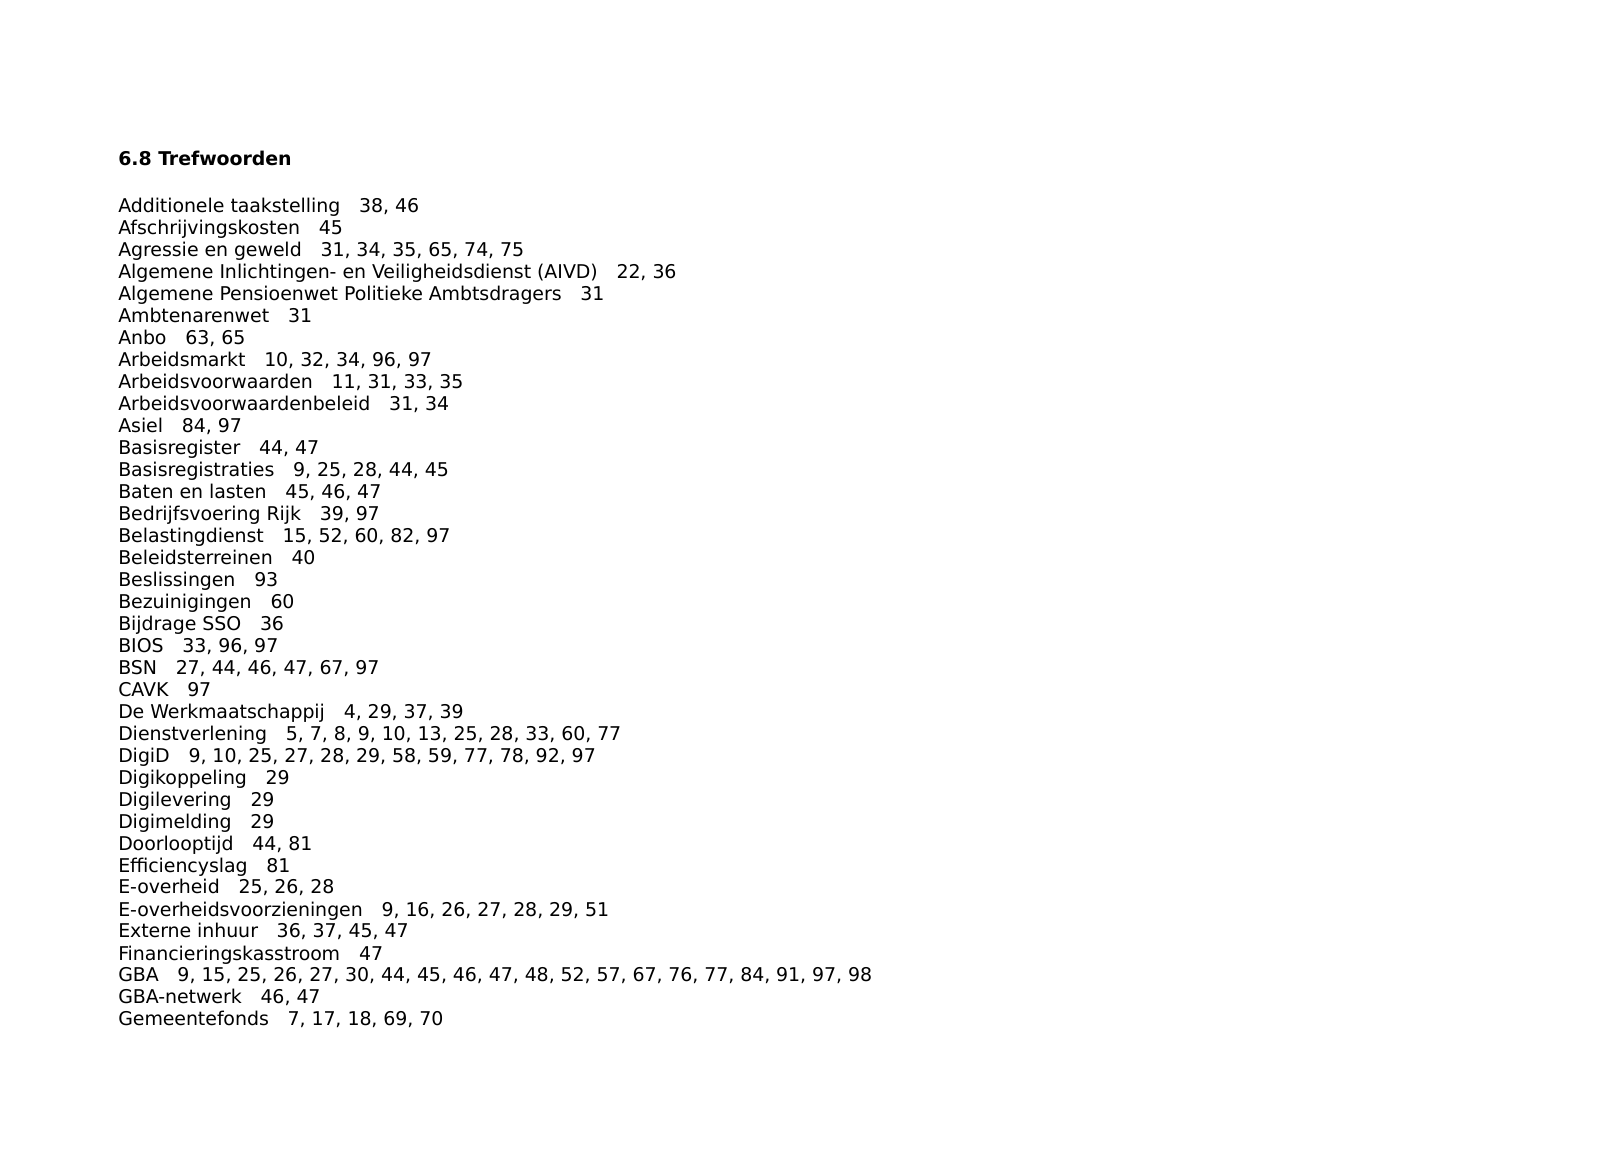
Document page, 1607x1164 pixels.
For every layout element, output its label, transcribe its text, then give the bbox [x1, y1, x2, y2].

text Bezuinigingen 60 [118, 591, 1488, 613]
text Basisregister 44, 47 [118, 437, 1488, 459]
subtitle 6.8 Trefwoorden [118, 148, 1488, 170]
text Belastingdienst 15, 52, 60, 82, 97 [118, 525, 1488, 547]
text Digilevering 29 [118, 788, 1488, 811]
text Externe inhuur 36, 37, 45, 47 [118, 920, 1488, 942]
text CAVK 97 [118, 679, 1488, 701]
text Beleidsterreinen 40 [118, 547, 1488, 569]
text Financieringskasstroom 47 [118, 942, 1488, 964]
text Baten en lasten 45, 46, 47 [118, 481, 1488, 503]
text Algemene Pensioenwet Politieke Ambtsdragers 31 [118, 283, 1488, 305]
text E-overheidsvoorzieningen 9, 16, 26, 27, 28, 29, 51 [118, 898, 1488, 920]
text Efficiencyslag 81 [118, 854, 1488, 876]
text Arbeidsmarkt 10, 32, 34, 96, 97 [118, 349, 1488, 371]
text Algemene Inlichtingen- en Veiligheidsdienst (AIVD) 22, 36 [118, 261, 1488, 283]
text Beslissingen 93 [118, 569, 1488, 591]
text BSN 27, 44, 46, 47, 67, 97 [118, 657, 1488, 679]
text DigiD 9, 10, 25, 27, 28, 29, 58, 59, 77, 78, 92, 97 [118, 744, 1488, 767]
text Digimelding 29 [118, 811, 1488, 832]
text Doorlooptijd 44, 81 [118, 832, 1488, 854]
text E-overheid 25, 26, 28 [118, 876, 1488, 898]
text Gemeentefonds 7, 17, 18, 69, 70 [118, 1008, 1488, 1030]
text Additionele taakstelling 38, 46 [118, 195, 1488, 217]
text Anbo 63, 65 [118, 327, 1488, 349]
text Afschrijvingskosten 45 [118, 217, 1488, 239]
text Bedrijfsvoering Rijk 39, 97 [118, 503, 1488, 525]
text Arbeidsvoorwaardenbeleid 31, 34 [118, 393, 1488, 415]
text GBA-netwerk 46, 47 [118, 986, 1488, 1008]
text Dienstverlening 5, 7, 8, 9, 10, 13, 25, 28, 33, 60, 77 [118, 723, 1488, 744]
text Asiel 84, 97 [118, 415, 1488, 437]
text Arbeidsvoorwaarden 11, 31, 33, 35 [118, 371, 1488, 393]
text Bijdrage SSO 36 [118, 613, 1488, 635]
text Agressie en geweld 31, 34, 35, 65, 74, 75 [118, 239, 1488, 261]
text GBA 9, 15, 25, 26, 27, 30, 44, 45, 46, 47, 48, 52, 57, 67, 76, 77, 84, 91, 97, 98 [118, 964, 1488, 986]
text Ambtenarenwet 31 [118, 305, 1488, 327]
text De Werkmaatschappij 4, 29, 37, 39 [118, 701, 1488, 723]
text Digikoppeling 29 [118, 767, 1488, 788]
text BIOS 33, 96, 97 [118, 635, 1488, 657]
text Basisregistraties 9, 25, 28, 44, 45 [118, 459, 1488, 481]
